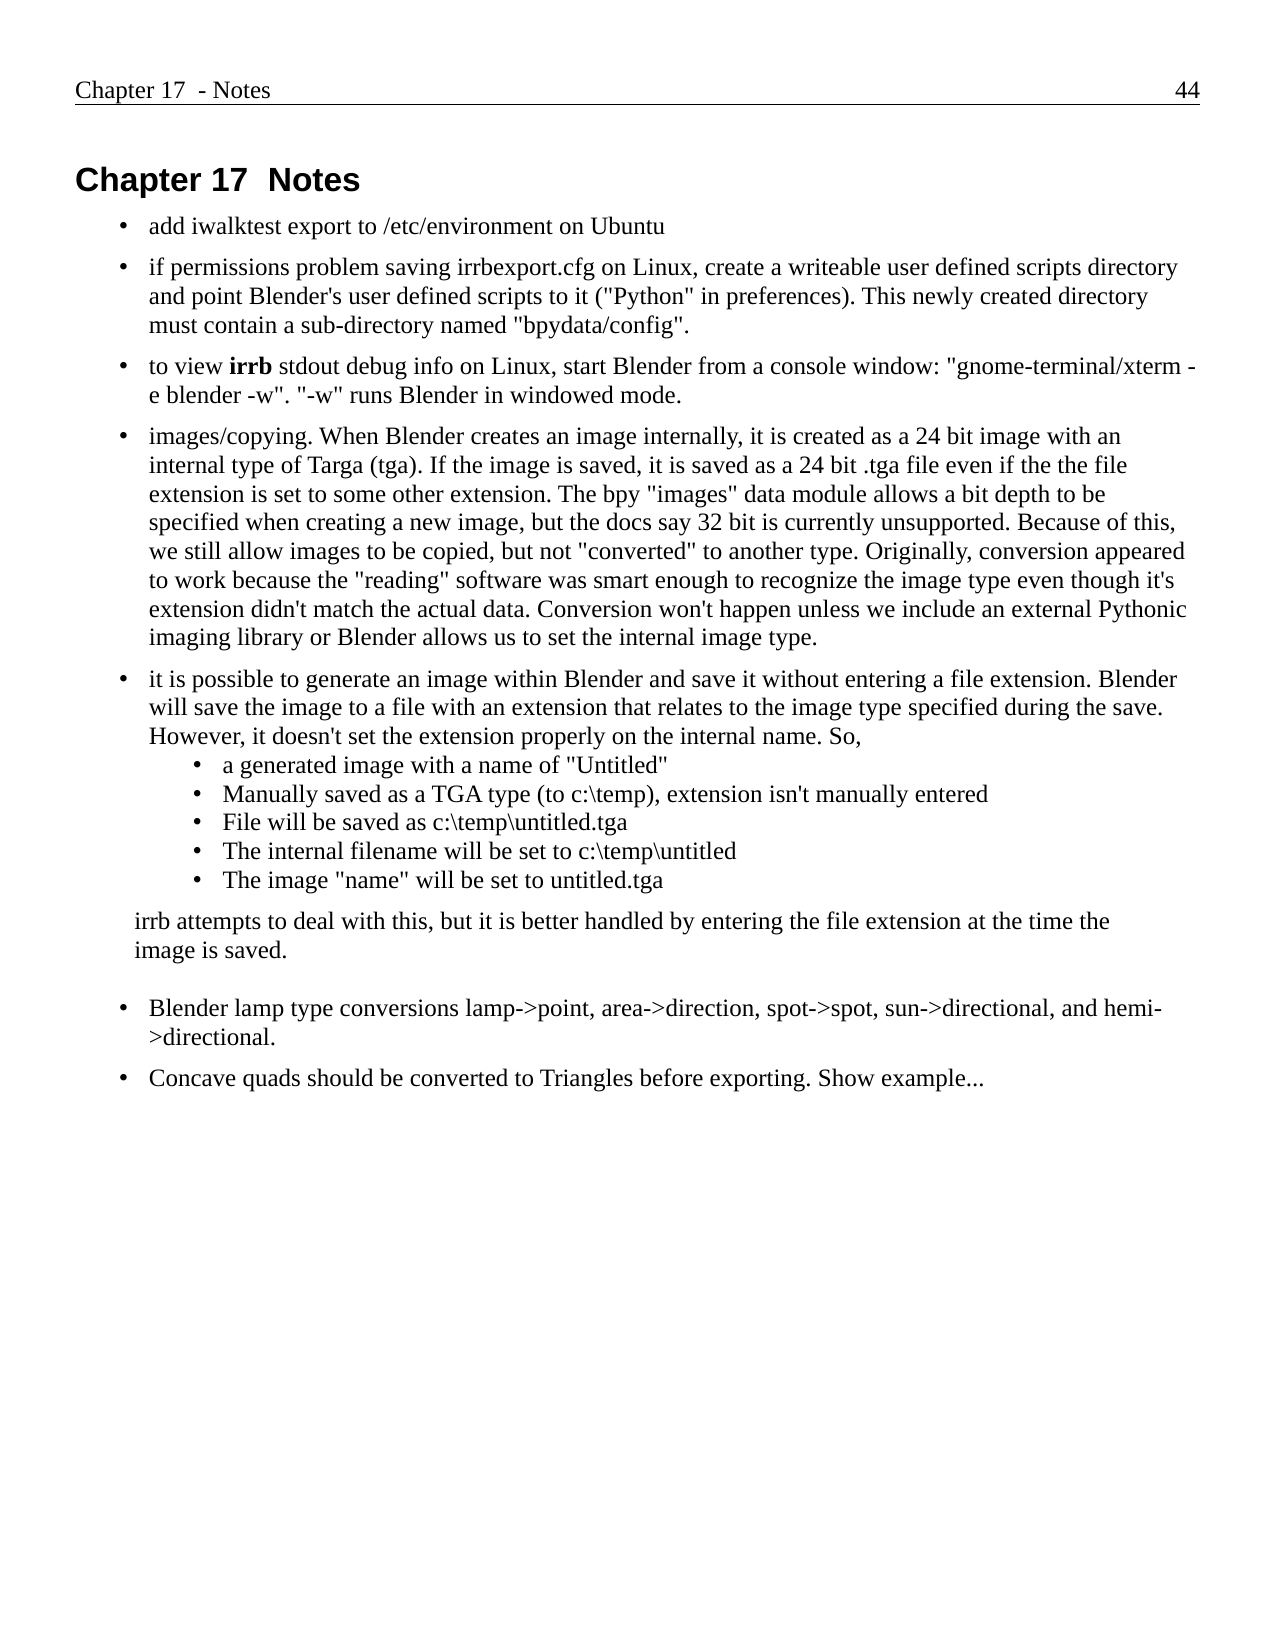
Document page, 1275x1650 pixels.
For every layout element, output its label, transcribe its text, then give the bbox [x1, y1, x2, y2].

subtitle Notes [75, 160, 1200, 199]
text irrb attempts to deal with this, but it is better handled by entering the file extension at the time the image is saved. [134, 906, 1141, 964]
list File will be saved as c:\temp\untitled.tga [193, 807, 1200, 836]
list add iwalktest export to /etc/environment on Ubuntu [119, 211, 1200, 240]
list Blender lamp type conversions lamp->point, area->direction, spot->spot, sun->directional, and hemi->directional. [119, 993, 1200, 1051]
list Manually saved as a TGA type (to c:\temp), extension isn't manually entered [193, 779, 1200, 807]
list The internal filename will be set to c:\temp\untitled [193, 836, 1200, 865]
list if permissions problem saving irrbexport.cfg on Linux, create a writeable user defined scripts directory and point Blender's user defined scripts to it ("Python" in preferences). This newly created directory must contain a sub-directory named "bpydata/config". [119, 252, 1200, 339]
list a generated image with a name of "Untitled" [193, 750, 1200, 779]
list it is possible to generate an image within Blender and save it without entering a file extension. Blender will save the image to a file with an extension that relates to the image type specified during the save. However, it doesn't set the extension properly on the internal name. So, [119, 664, 1200, 750]
list The image "name" will be set to untitled.tga [193, 865, 1200, 894]
list images/copying. When Blender creates an image internally, it is created as a 24 bit image with an internal type of Targa (tga). If the image is saved, it is saved as a 24 bit .tga file even if the the file extension is set to some other extension. The bpy "images" data module allows a bit depth to be specified when creating a new image, but the docs say 32 bit is currently unsupported. Because of this, we still allow images to be copied, but not "converted" to another type. Originally, conversion appeared to work because the "reading" software was smart enough to recognize the image type even though it's extension didn't match the actual data. Conversion won't happen unless we include an external Pythonic imaging library or Blender allows us to set the internal image type. [119, 421, 1200, 651]
list to view irrb stdout debug info on Linux, start Blender from a console window: "gnome-terminal/xterm -e blender -w". "-w" runs Blender in windowed mode. [119, 351, 1200, 409]
list Concave quads should be converted to Triangles before exporting. Show example... [119, 1063, 1200, 1092]
